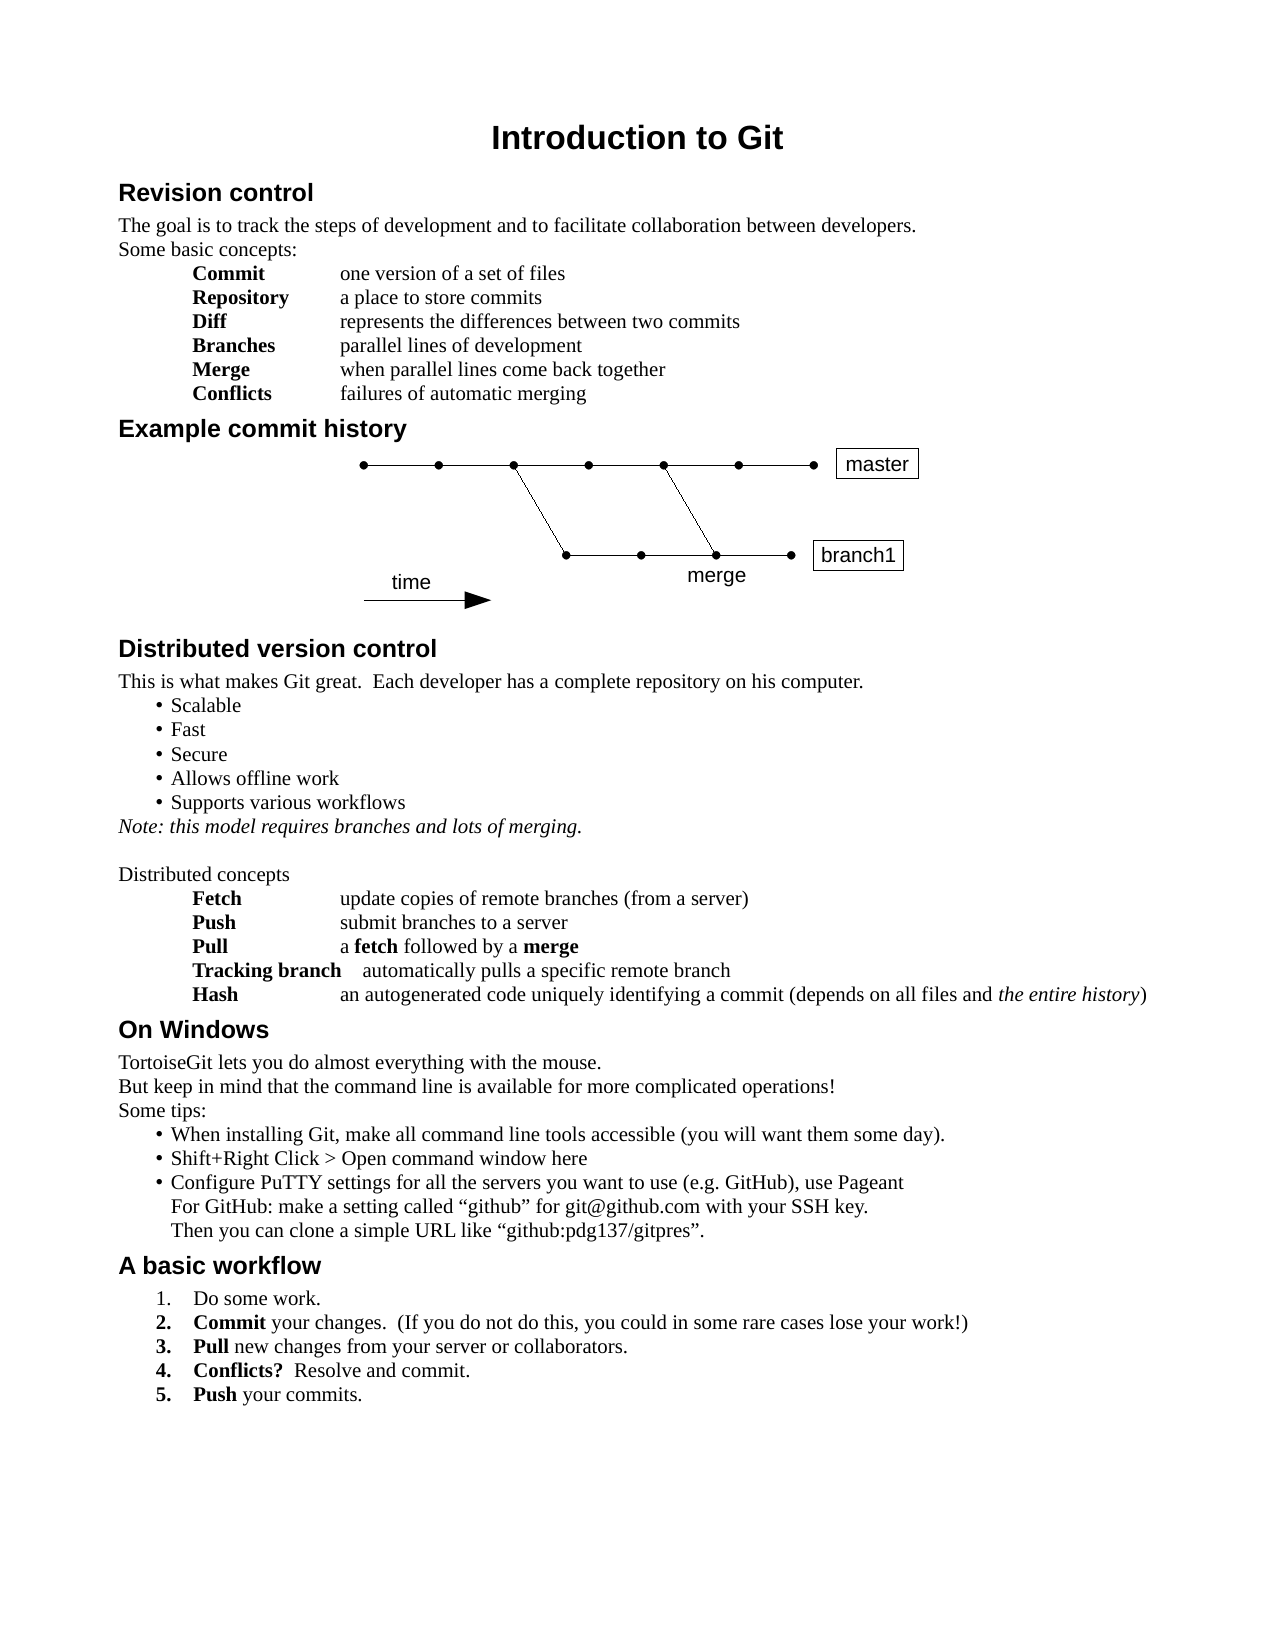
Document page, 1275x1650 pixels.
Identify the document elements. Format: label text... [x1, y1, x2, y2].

subtitle On Windows [118, 1015, 1157, 1044]
text Conflicts failures of automatic merging [118, 381, 1157, 405]
text Fetch update copies of remote branches (from a server) [118, 886, 1157, 910]
list Shift+Right Click > Open command window here [156, 1146, 1157, 1170]
text TortoiseGit lets you do almost everything with the mouse. [118, 1050, 1157, 1074]
list For GitHub: make a setting called “github” for git@github.com with your SSH key. [156, 1194, 1157, 1218]
list Commit your changes. (If you do not do this, you could in some rare cases lose your work!) [156, 1310, 1157, 1334]
list Secure [156, 741, 1157, 766]
text Pull a fetch followed by a merge [118, 934, 1157, 958]
list Configure PuTTY settings for all the servers you want to use (e.g. GitHub), use Pageant [156, 1170, 1157, 1194]
text The goal is to track the steps of development and to facilitate collaboration between developers. [118, 212, 1157, 237]
text Branches parallel lines of development [118, 333, 1157, 357]
text But keep in mind that the command line is available for more complicated operations! [118, 1074, 1157, 1098]
text Merge when parallel lines come back together [118, 357, 1157, 381]
list Fast [156, 717, 1157, 741]
text Distributed concepts [118, 862, 1157, 886]
text Push submit branches to a server [118, 910, 1157, 934]
text Some basic concepts: [118, 237, 1157, 261]
list Scalable [156, 693, 1157, 717]
subtitle Revision control [118, 178, 1157, 206]
list Then you can clone a simple URL like “github:pdg137/gitpres”. [156, 1218, 1157, 1242]
list Do some work. [156, 1286, 1157, 1310]
list Conflicts? Resolve and commit. [156, 1358, 1157, 1382]
subtitle Example commit history [118, 414, 1157, 443]
list Push your commits. [156, 1382, 1157, 1406]
text Repository a place to store commits [118, 285, 1157, 309]
text Note: this model requires branches and lots of merging. [118, 814, 1157, 838]
list Supports various workflows [156, 789, 1157, 814]
list Allows offline work [156, 766, 1157, 789]
text Hash an autogenerated code uniquely identifying a commit (depends on all files and the entire history) [118, 982, 1157, 1006]
list When installing Git, make all command line tools accessible (you will want them some day). [156, 1122, 1157, 1146]
list Pull new changes from your server or collaborators. [156, 1334, 1157, 1358]
text Diff represents the differences between two commits [118, 309, 1157, 333]
subtitle A basic workflow [118, 1251, 1157, 1280]
text Commit one version of a set of files [118, 261, 1157, 285]
text Some tips: [118, 1098, 1157, 1122]
subtitle Introduction to Git [118, 118, 1157, 157]
text Tracking branch automatically pulls a specific remote branch [118, 958, 1157, 982]
subtitle Distributed version control [118, 634, 1157, 663]
text This is what makes Git great. Each developer has a complete repository on his computer. [118, 669, 1157, 693]
